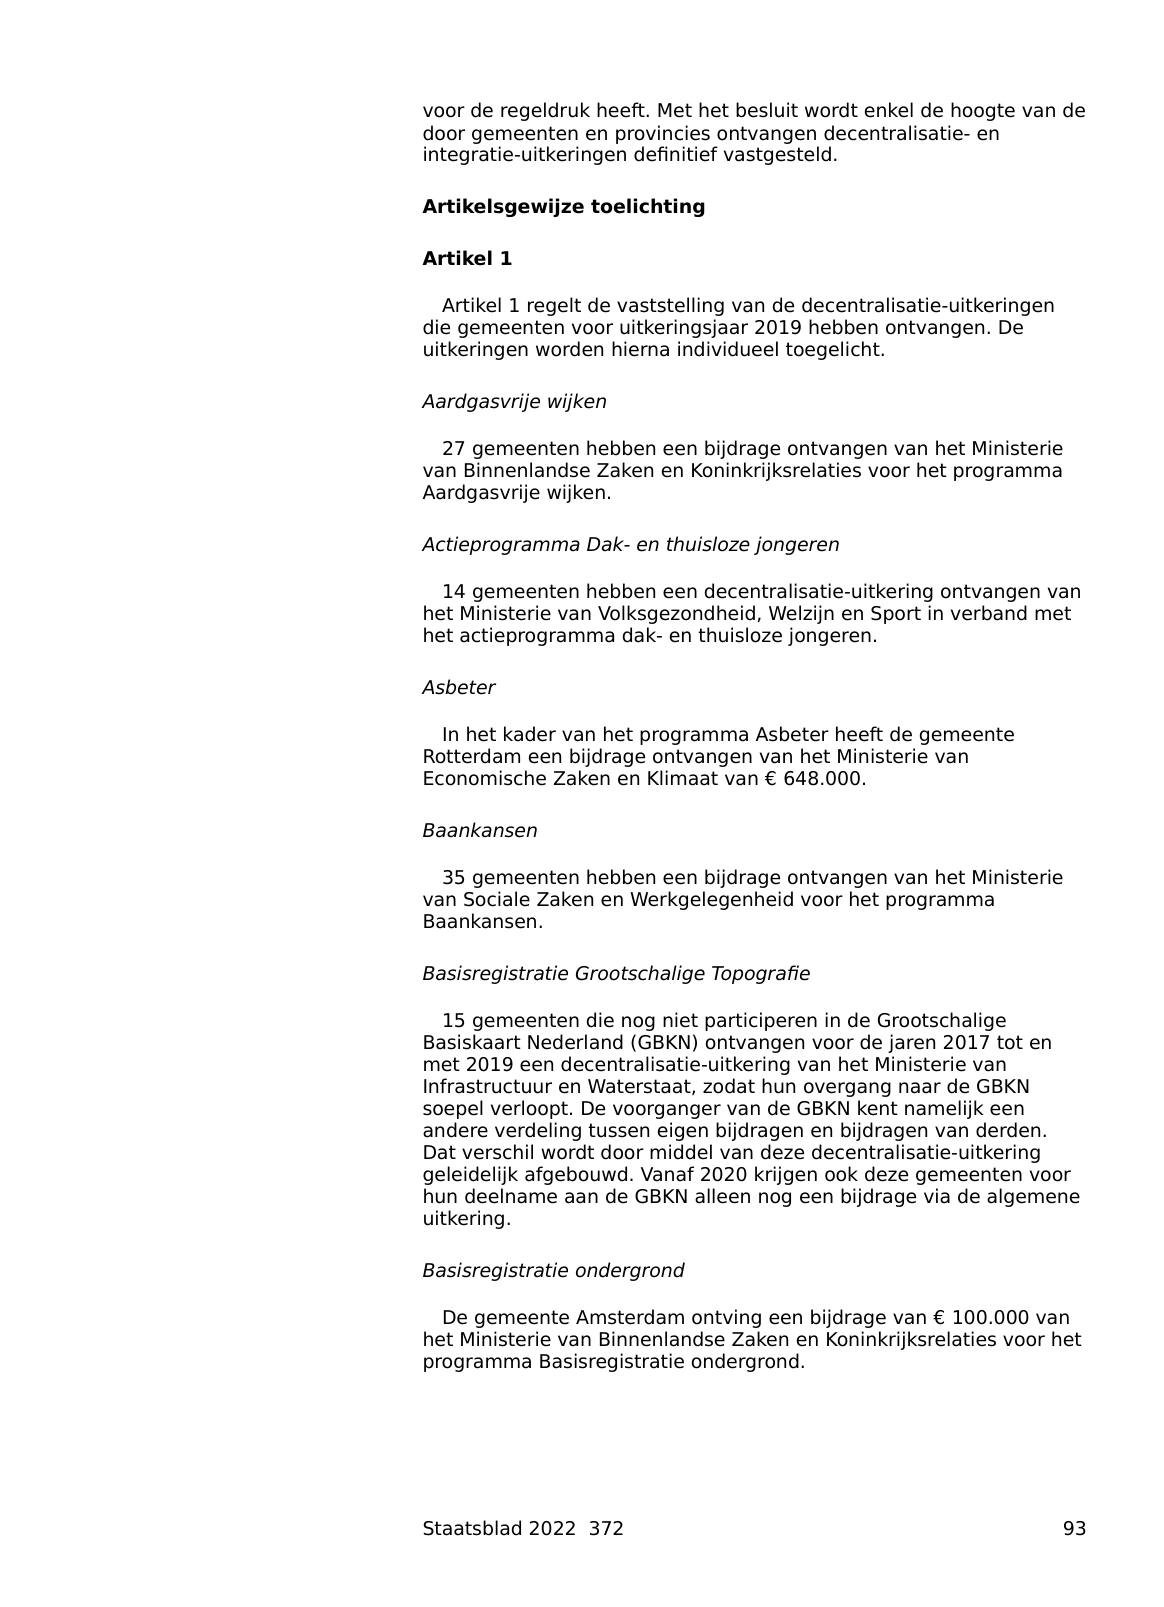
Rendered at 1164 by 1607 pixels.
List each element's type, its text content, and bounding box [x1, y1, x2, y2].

subtitle Artikel 1 [422, 248, 1087, 270]
subtitle Basisregistratie Grootschalige Topografie [422, 963, 1087, 985]
subtitle Asbeter [422, 677, 1087, 699]
text voor de regeldruk heeft. Met het besluit wordt enkel de hoogte van de door gemeenten en provincies ontvangen decentralisatie- en integratie-uitkeringen definitief vastgesteld. [422, 100, 1087, 166]
subtitle Aardgasvrije wijken [422, 391, 1087, 413]
text 27 gemeenten hebben een bijdrage ontvangen van het Ministerie van Binnenlandse Zaken en Koninkrijksrelaties voor het programma Aardgasvrije wijken. [422, 438, 1087, 504]
text In het kader van het programma Asbeter heeft de gemeente Rotterdam een bijdrage ontvangen van het Ministerie van Economische Zaken en Klimaat van € 648.000. [422, 724, 1087, 790]
text 14 gemeenten hebben een decentralisatie-uitkering ontvangen van het Ministerie van Volksgezondheid, Welzijn en Sport in verband met het actieprogramma dak- en thuisloze jongeren. [422, 581, 1087, 647]
text 35 gemeenten hebben een bijdrage ontvangen van het Ministerie van Sociale Zaken en Werkgelegenheid voor het programma Baankansen. [422, 867, 1087, 933]
subtitle Basisregistratie ondergrond [422, 1260, 1087, 1282]
text Artikel 1 regelt de vaststelling van de decentralisatie-uitkeringen die gemeenten voor uitkeringsjaar 2019 hebben ontvangen. De uitkeringen worden hierna individueel toegelicht. [422, 295, 1087, 361]
subtitle Baankansen [422, 820, 1087, 842]
text 15 gemeenten die nog niet participeren in de Grootschalige Basiskaart Nederland (GBKN) ontvangen voor de jaren 2017 tot en met 2019 een decentralisatie-uitkering van het Ministerie van Infrastructuur en Waterstaat, zodat hun overgang naar de GBKN soepel verloopt. De voorganger van de GBKN kent namelijk een andere verdeling tussen eigen bijdragen en bijdragen van derden. Dat verschil wordt door middel van deze decentralisatie-uitkering geleidelijk afgebouwd. Vanaf 2020 krijgen ook deze gemeenten voor hun deelname aan de GBKN alleen nog een bijdrage via de algemene uitkering. [422, 1010, 1087, 1230]
text De gemeente Amsterdam ontving een bijdrage van € 100.000 van het Ministerie van Binnenlandse Zaken en Koninkrijksrelaties voor het programma Basisregistratie ondergrond. [422, 1307, 1087, 1373]
subtitle Actieprogramma Dak- en thuisloze jongeren [422, 534, 1087, 556]
subtitle Artikelsgewijze toelichting [422, 196, 1087, 218]
